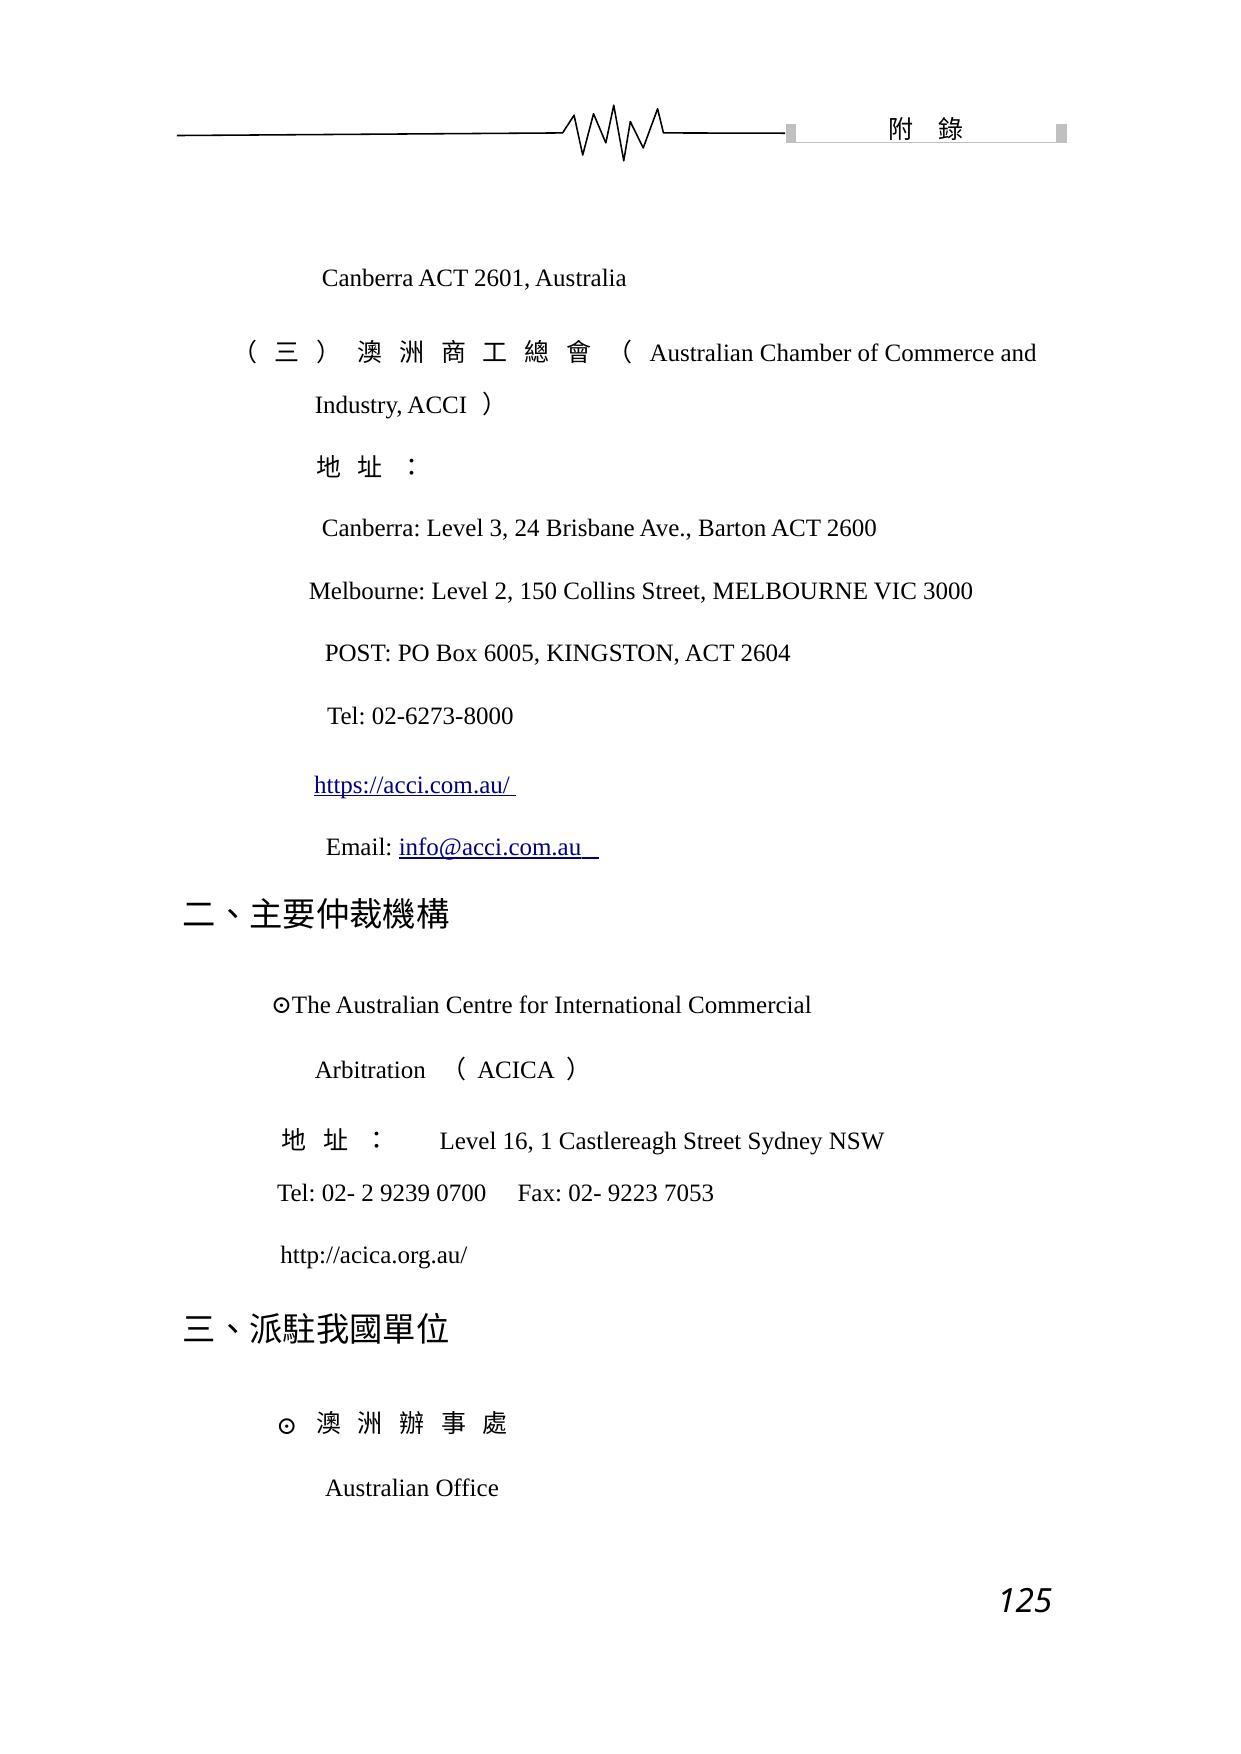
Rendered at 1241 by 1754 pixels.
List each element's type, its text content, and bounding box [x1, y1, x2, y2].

text https://acci.com.au/ [269, 736, 1058, 799]
text ⊙The Australian Centre for International Commercial Arbitration（ACICA） [248, 963, 1045, 1088]
text Tel: 02-6273-8000 [267, 674, 1045, 736]
subtitle 二、主要仲裁機構 [183, 888, 1058, 936]
text 地址：Level 16, 1 Castlereagh Street Sydney NSW [248, 1088, 1045, 1151]
text Canberra ACT 2601, Australia [267, 236, 1045, 299]
text Melbourne: Level 2, 150 Collins Street, MELBOURNE VIC 3000 [267, 549, 1045, 611]
subtitle 三、派駐我國單位 [183, 1302, 1058, 1351]
text Canberra: Level 3, 24 Brisbane Ave., Barton ACT 2600 [267, 486, 1045, 549]
text Australian Office [276, 1440, 1058, 1502]
text Tel: 02- 2 9239 0700 Fax: 02- 9223 7053 [248, 1151, 1045, 1213]
text Email: info@acci.com.au [269, 799, 1058, 861]
subtitle （三）澳洲商工總會（Australian Chamber of Commerce and Industry, ACCI） [195, 299, 1045, 424]
text POST: PO Box 6005, KINGSTON, ACT 2604 [267, 611, 1045, 674]
text ⊙澳洲辦事處 [200, 1377, 1058, 1440]
text 地址： [267, 424, 1045, 486]
text http://acica.org.au/ [248, 1213, 1045, 1276]
